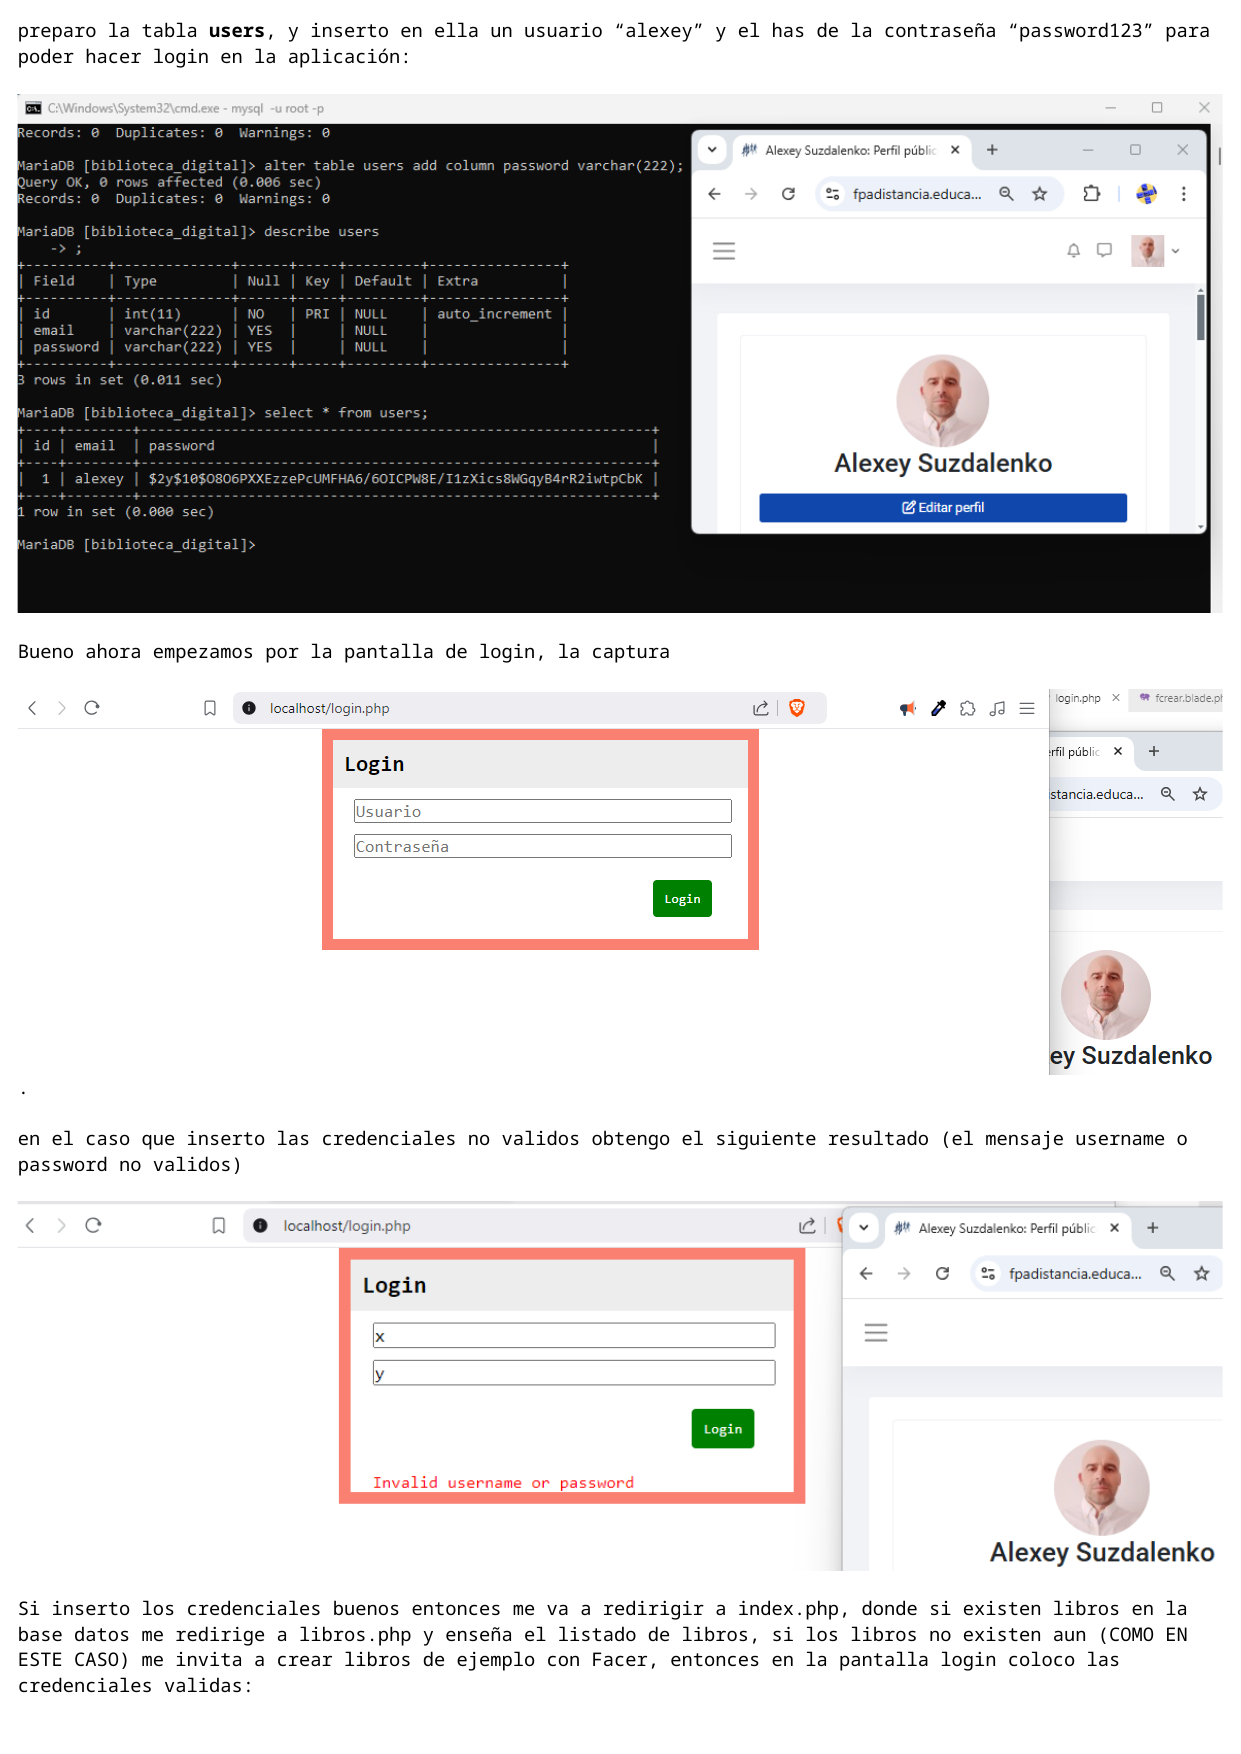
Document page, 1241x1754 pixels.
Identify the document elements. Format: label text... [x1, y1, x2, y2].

text . [18, 1075, 1222, 1100]
text en el caso que inserto las credenciales no validos obtengo el siguiente resultado (el mensaje username o password no validos) [18, 1125, 1222, 1176]
picture [17, 94, 1223, 613]
text Si inserto los credenciales buenos entonces me va a redirigir a index.php, donde si existen libros en la base datos me redirige a libros.php y enseña el listado de libros, si los libros no existen aun (COMO EN ESTE CASO) me invita a crear libros de ejemplo con Facer, entonces en la pantalla login coloco las credenciales validas: [18, 1596, 1222, 1698]
text preparo la tabla users, y inserto en ella un usuario “alexey” y el has de la contraseña “password123” para poder hacer login en la aplicación: [18, 18, 1222, 69]
picture [17, 1201, 1223, 1571]
picture [17, 689, 1223, 1075]
text Bueno ahora empezamos por la pantalla de login, la captura [18, 638, 1222, 664]
